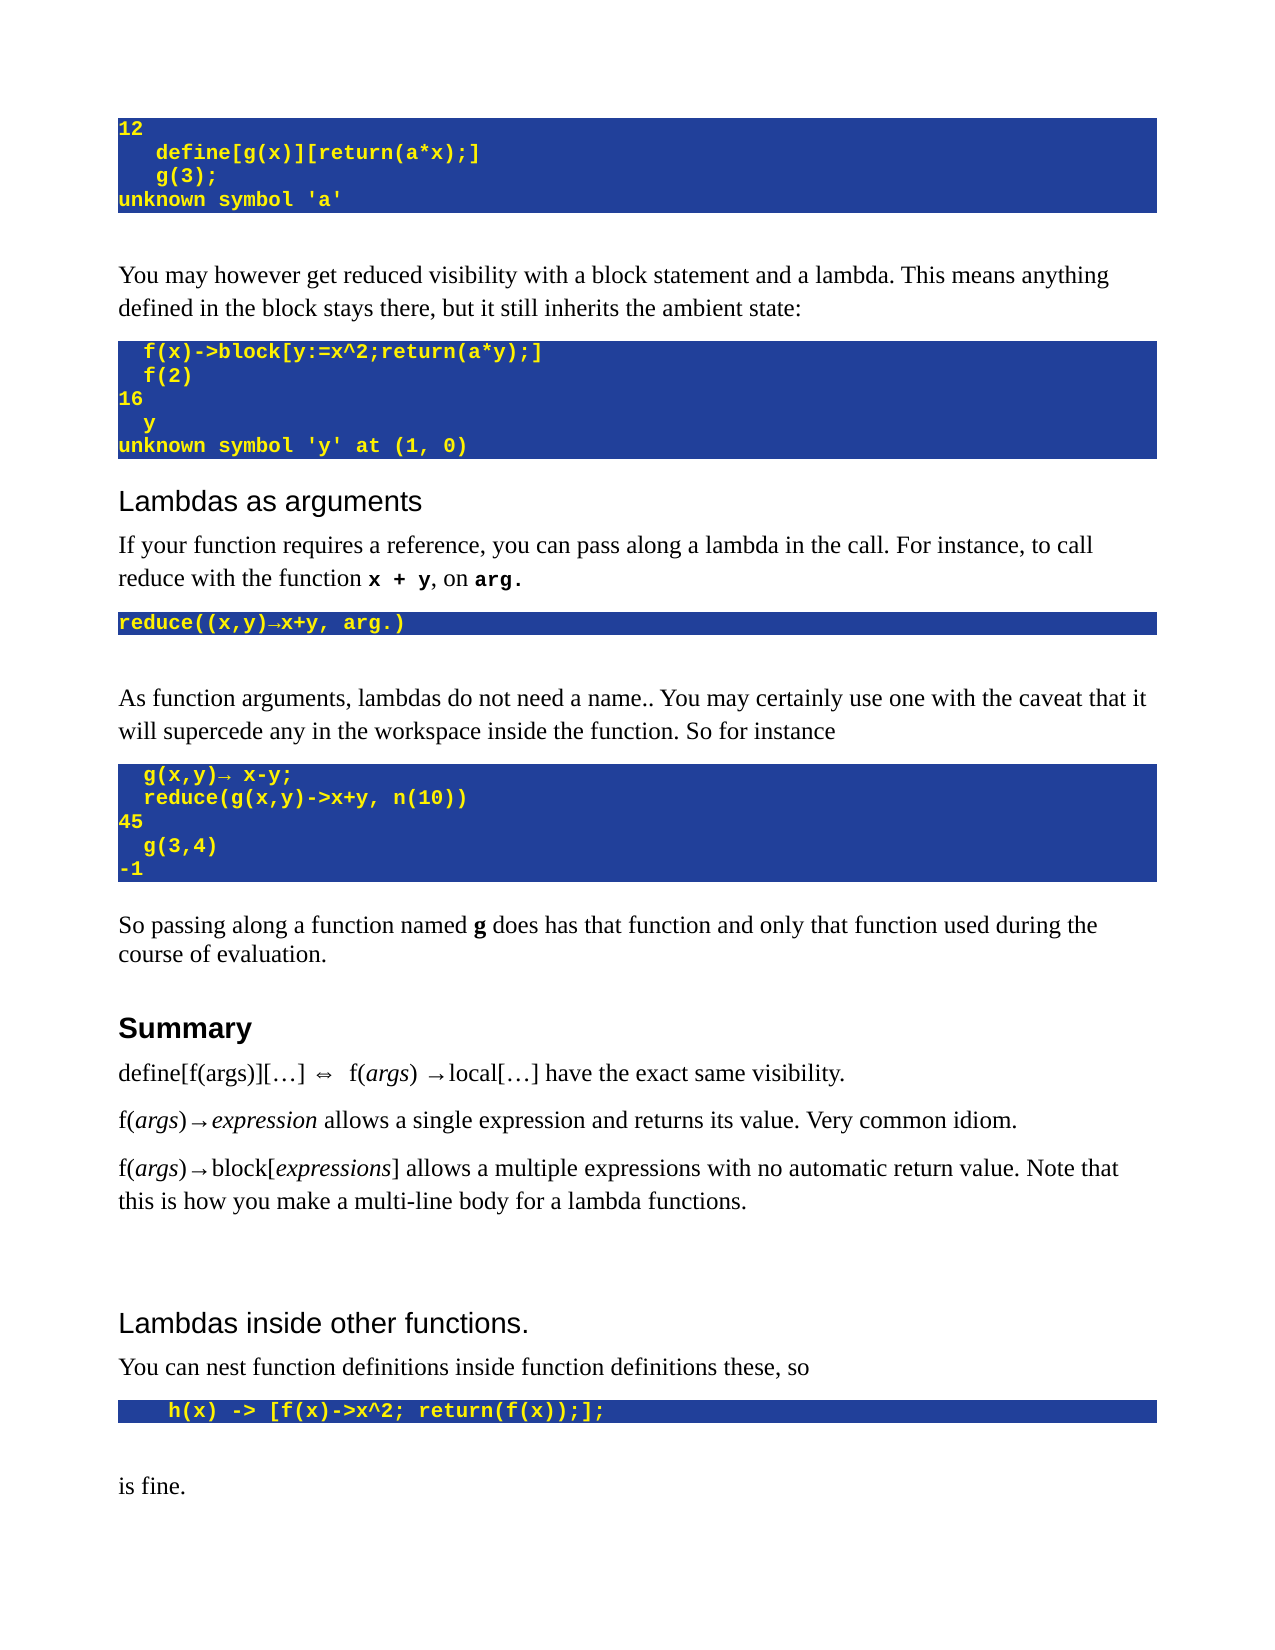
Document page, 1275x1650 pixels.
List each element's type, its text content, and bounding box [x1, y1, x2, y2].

text 45 [118, 811, 1157, 834]
text y [118, 412, 1157, 436]
text As function arguments, lambdas do not need a name.. You may certainly use one with the caveat that it will supercede any in the workspace inside the function. So for instance [118, 683, 1157, 745]
text define[g(x)][return(a*x);] [118, 142, 1157, 165]
text unknown symbol 'a' [118, 189, 1157, 213]
text -1 [118, 858, 1157, 882]
text You may however get reduced visibility with a block statement and a lambda. This means anything defined in the block stays there, but it still inherits the ambient state: [118, 260, 1157, 322]
text If your function requires a reference, you can pass along a lambda in the call. For instance, to call reduce with the function x + y, on arg. [118, 530, 1157, 593]
subtitle Lambdas inside other functions. [118, 1306, 1157, 1340]
text reduce(g(x,y)->x+y, n(10)) [118, 787, 1157, 811]
text h(x) -> [f(x)->x^2; return(f(x));]; [118, 1400, 1157, 1423]
text unknown symbol 'y' at (1, 0) [118, 436, 1157, 459]
text So passing along a function named g does has that function and only that function used during the course of evaluation. [118, 911, 1157, 968]
text f(args)→expression allows a single expression and returns its value. Very common idiom. [118, 1105, 1157, 1134]
text 12 [118, 118, 1157, 142]
text f(x)->block[y:=x^2;return(a*y);] [118, 341, 1157, 364]
text g(3); [118, 165, 1157, 189]
text f(2) [118, 364, 1157, 388]
text You can nest function definitions inside function definitions these, so [118, 1352, 1157, 1381]
text g(3,4) [118, 834, 1157, 858]
text define[f(args)][…] ⇔ f(args) →local[…] have the exact same visibility. [118, 1058, 1157, 1086]
text is fine. [118, 1471, 1157, 1500]
text g(x,y)→ x-y; [118, 764, 1157, 787]
text 16 [118, 388, 1157, 412]
subtitle Lambdas as arguments [118, 484, 1157, 518]
text reduce((x,y)→x+y, arg.) [118, 612, 1157, 635]
text f(args)→block[expressions] allows a multiple expressions with no automatic return value. Note that this is how you make a multi-line body for a lambda functions. [118, 1153, 1157, 1215]
subtitle Summary [118, 1011, 1157, 1045]
